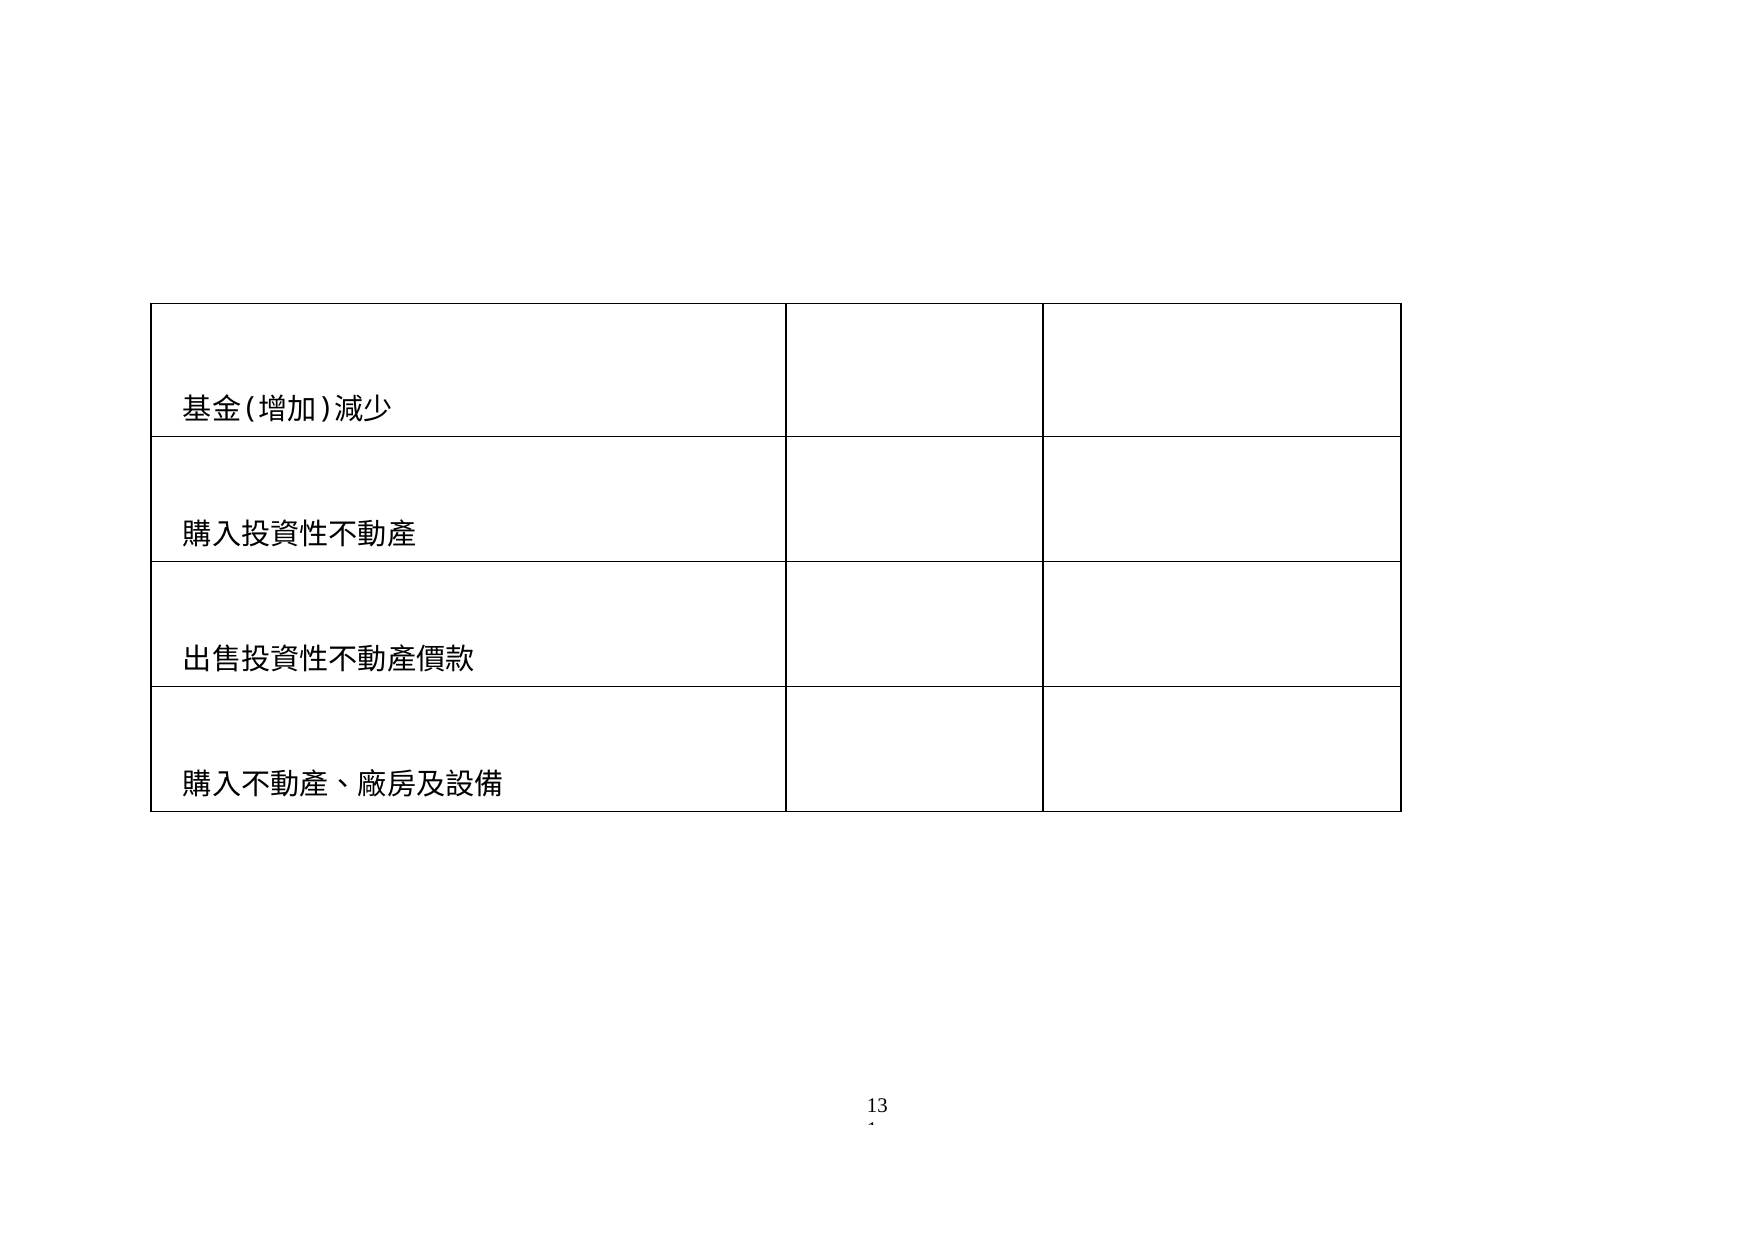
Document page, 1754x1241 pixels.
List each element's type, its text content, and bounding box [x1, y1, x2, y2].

table_cell [1044, 304, 1400, 436]
table_cell [1044, 687, 1400, 811]
table_cell [1044, 437, 1400, 561]
table_cell 購入不動產、廠房及設備 [152, 687, 785, 811]
table_cell [787, 304, 1042, 436]
table_cell [787, 687, 1042, 811]
table_cell [787, 562, 1042, 686]
table_cell 購入投資性不動產 [152, 437, 785, 561]
table_cell 出售投資性不動產價款 [152, 562, 785, 686]
table_cell [787, 437, 1042, 561]
table_cell 基金(增加)減少 [152, 304, 785, 436]
table_cell [1468, 303, 1606, 812]
table_cell [1044, 562, 1400, 686]
table_cell [1402, 303, 1468, 812]
